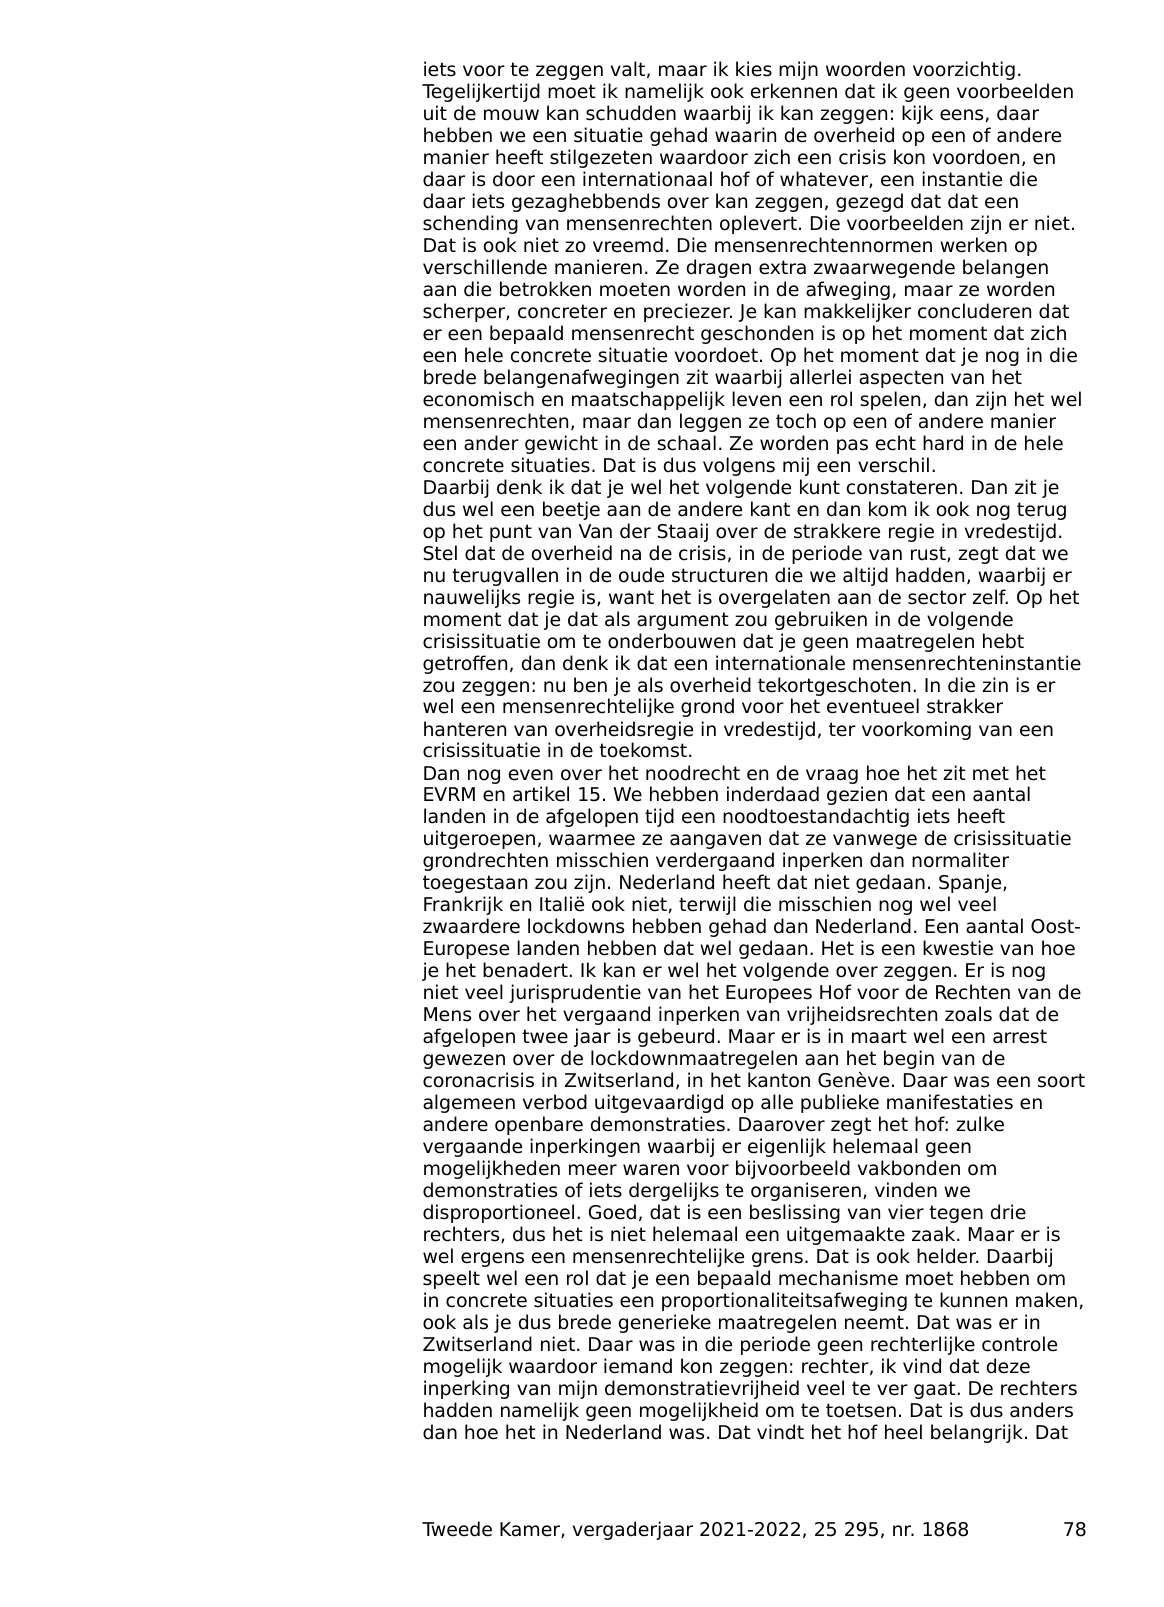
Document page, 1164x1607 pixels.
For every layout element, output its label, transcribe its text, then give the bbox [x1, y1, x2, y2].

text Dan nog even over het noodrecht en de vraag hoe het zit met het EVRM en artikel 15. We hebben inderdaad gezien dat een aantal landen in de afgelopen tijd een noodtoestandachtig iets heeft uitgeroepen, waarmee ze aangaven dat ze vanwege de crisissituatie grondrechten misschien verdergaand inperken dan normaliter toegestaan zou zijn. Nederland heeft dat niet gedaan. Spanje, Frankrijk en Italië ook niet, terwijl die misschien nog wel veel zwaardere lockdowns hebben gehad dan Nederland. Een aantal Oost-Europese landen hebben dat wel gedaan. Het is een kwestie van hoe je het benadert. Ik kan er wel het volgende over zeggen. Er is nog niet veel jurisprudentie van het Europees Hof voor de Rechten van de Mens over het vergaand inperken van vrijheidsrechten zoals dat de afgelopen twee jaar is gebeurd. Maar er is in maart wel een arrest gewezen over de lockdownmaatregelen aan het begin van de coronacrisis in Zwitserland, in het kanton Genève. Daar was een soort algemeen verbod uitgevaardigd op alle publieke manifestaties en andere openbare demonstraties. Daarover zegt het hof: zulke vergaande inperkingen waarbij er eigenlijk helemaal geen mogelijkheden meer waren voor bijvoorbeeld vakbonden om demonstraties of iets dergelijks te organiseren, vinden we disproportioneel. Goed, dat is een beslissing van vier tegen drie rechters, dus het is niet helemaal een uitgemaakte zaak. Maar er is wel ergens een mensenrechtelijke grens. Dat is ook helder. Daarbij speelt wel een rol dat je een bepaald mechanisme moet hebben om in concrete situaties een proportionaliteitsafweging te kunnen maken, ook als je dus brede generieke maatregelen neemt. Dat was er in Zwitserland niet. Daar was in die periode geen rechterlijke controle mogelijk waardoor iemand kon zeggen: rechter, ik vind dat deze inperking van mijn demonstratievrijheid veel te ver gaat. De rechters hadden namelijk geen mogelijkheid om te toetsen. Dat is dus anders dan hoe het in Nederland was. Dat vindt het hof heel belangrijk. Dat [422, 762, 1087, 1444]
text iets voor te zeggen valt, maar ik kies mijn woorden voorzichtig. Tegelijkertijd moet ik namelijk ook erkennen dat ik geen voorbeelden uit de mouw kan schudden waarbij ik kan zeggen: kijk eens, daar hebben we een situatie gehad waarin de overheid op een of andere manier heeft stilgezeten waardoor zich een crisis kon voordoen, en daar is door een internationaal hof of whatever, een instantie die daar iets gezaghebbends over kan zeggen, gezegd dat dat een schending van mensenrechten oplevert. Die voorbeelden zijn er niet. Dat is ook niet zo vreemd. Die mensenrechtennormen werken op verschillende manieren. Ze dragen extra zwaarwegende belangen aan die betrokken moeten worden in de afweging, maar ze worden scherper, concreter en preciezer. Je kan makkelijker concluderen dat er een bepaald mensenrecht geschonden is op het moment dat zich een hele concrete situatie voordoet. Op het moment dat je nog in die brede belangenafwegingen zit waarbij allerlei aspecten van het economisch en maatschappelijk leven een rol spelen, dan zijn het wel mensenrechten, maar dan leggen ze toch op een of andere manier een ander gewicht in de schaal. Ze worden pas echt hard in de hele concrete situaties. Dat is dus volgens mij een verschil. [422, 59, 1087, 477]
text Daarbij denk ik dat je wel het volgende kunt constateren. Dan zit je dus wel een beetje aan de andere kant en dan kom ik ook nog terug op het punt van Van der Staaij over de strakkere regie in vredestijd. Stel dat de overheid na de crisis, in de periode van rust, zegt dat we nu terugvallen in de oude structuren die we altijd hadden, waarbij er nauwelijks regie is, want het is overgelaten aan de sector zelf. Op het moment dat je dat als argument zou gebruiken in de volgende crisissituatie om te onderbouwen dat je geen maatregelen hebt getroffen, dan denk ik dat een internationale mensenrechteninstantie zou zeggen: nu ben je als overheid tekortgeschoten. In die zin is er wel een mensenrechtelijke grond voor het eventueel strakker hanteren van overheidsregie in vredestijd, ter voorkoming van een crisissituatie in de toekomst. [422, 477, 1087, 762]
